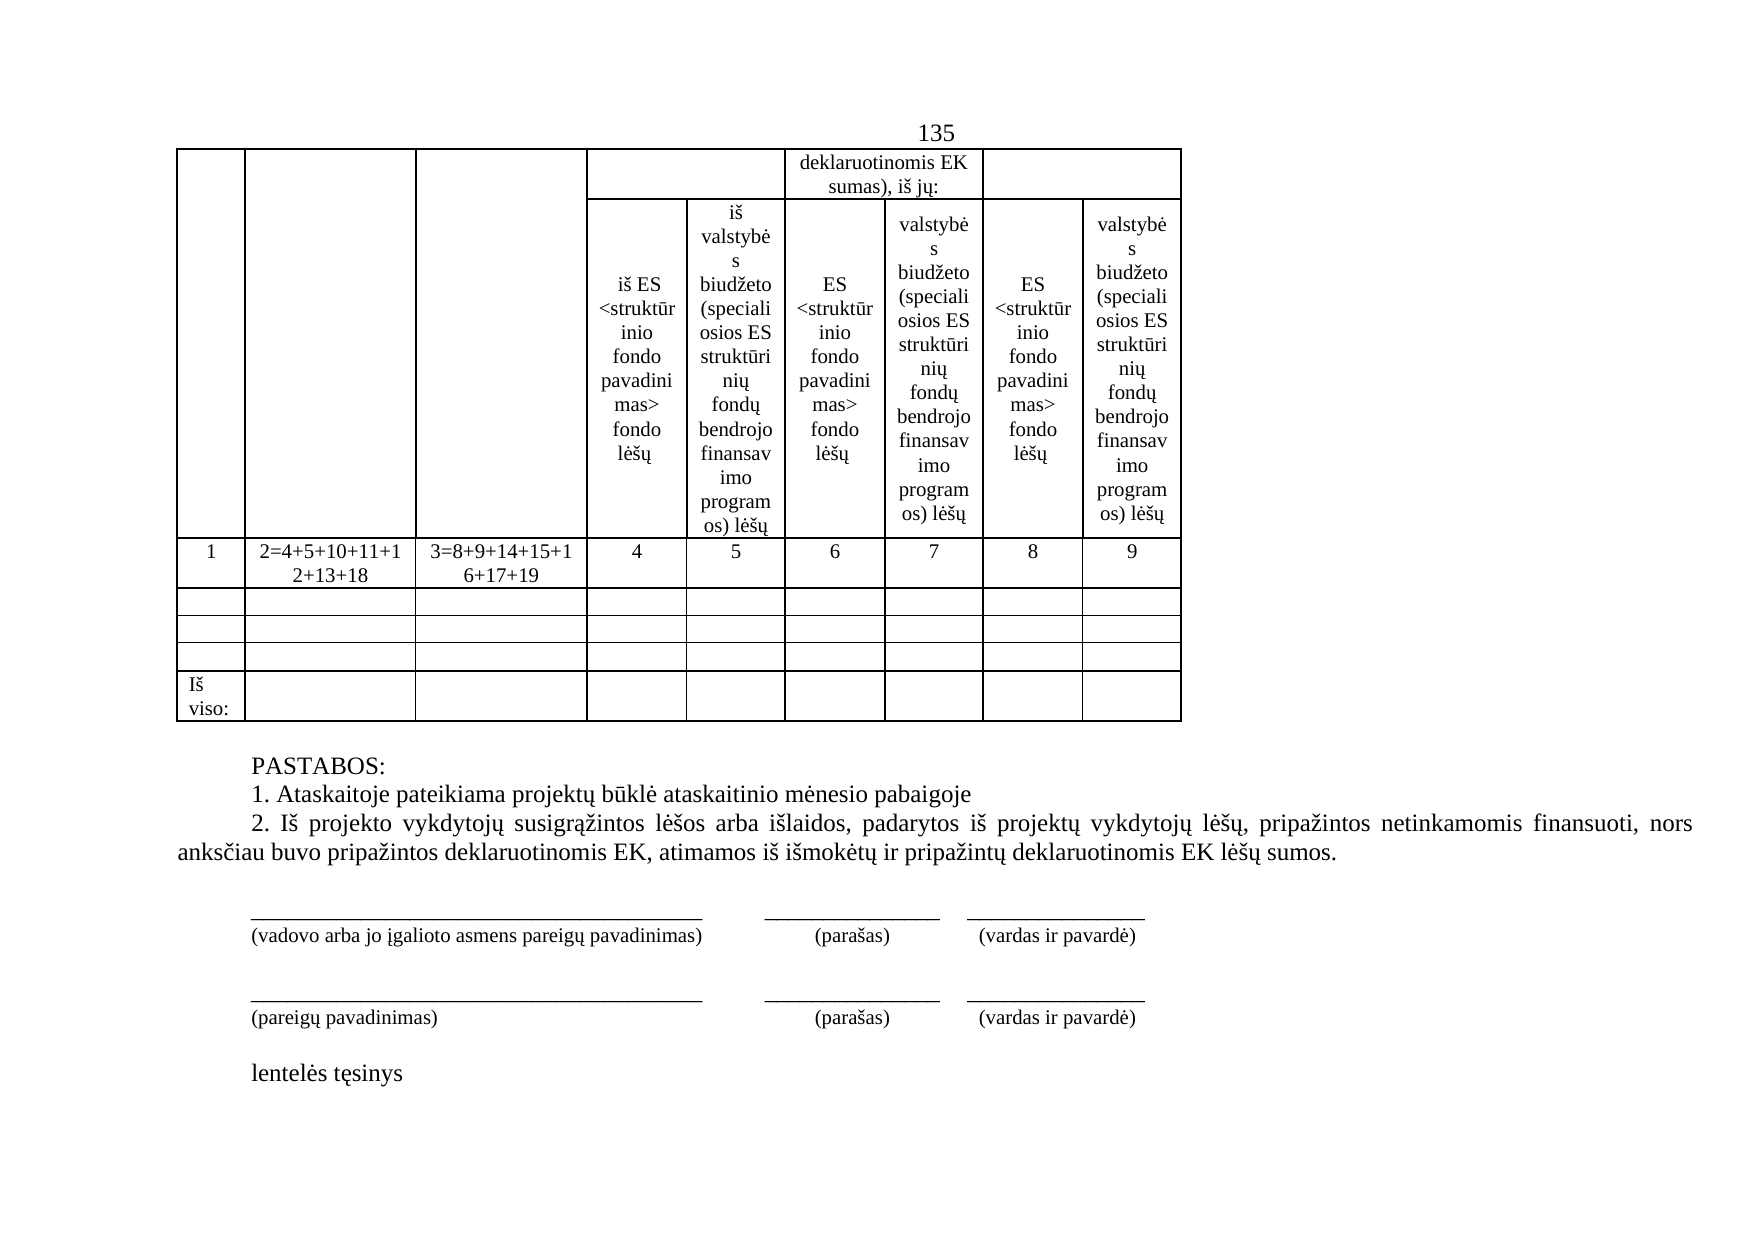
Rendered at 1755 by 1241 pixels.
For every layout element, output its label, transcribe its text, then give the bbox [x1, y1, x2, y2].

table_cell [588, 589, 686, 615]
table_cell 8 [984, 539, 1082, 587]
table_cell [984, 672, 1082, 720]
table_cell [178, 150, 244, 537]
table_cell [178, 616, 244, 642]
table_cell [687, 672, 784, 720]
table_cell [984, 616, 1082, 642]
table_cell [178, 589, 244, 615]
table_cell [786, 643, 884, 670]
table_cell iš ES <struktūrinio fondo pavadinimas> fondo lėšų [588, 200, 686, 537]
table_cell [1083, 643, 1180, 670]
table_cell 6 [786, 539, 884, 587]
text 1. Ataskaitoje pateikiama projektų būklė ataskaitinio mėnesio pabaigoje [177, 779, 1695, 808]
table_cell iš valstybės biudžeto (specialiosios ES struktūrinių fondų bendrojo finansavimo programos) lėšų [688, 200, 784, 537]
text PASTABOS: [177, 751, 1695, 779]
table_cell Iš viso: [178, 672, 244, 720]
table_cell [1083, 616, 1180, 642]
table_cell [687, 616, 784, 642]
table_cell [588, 643, 686, 670]
text (pareigų pavadinimas) (parašas) (vardas ir pavardė) [177, 1005, 1695, 1029]
table_cell 2=4+5+10+11+12+13+18 [246, 539, 415, 587]
table_cell 9 [1083, 539, 1180, 587]
table_cell [886, 643, 982, 670]
table_cell [984, 150, 1180, 198]
table_cell valstybės biudžeto (specialiosios ES struktūrinių fondų bendrojo finansavimo programos) lėšų [1084, 200, 1180, 537]
table_cell deklaruotinomis EK sumas), iš jų: [786, 150, 982, 198]
table_cell [886, 616, 982, 642]
table_cell [246, 150, 415, 537]
table_cell [588, 150, 784, 198]
table_cell 5 [687, 539, 784, 587]
table_cell [984, 643, 1082, 670]
text (vadovo arba jo įgalioto asmens pareigų pavadinimas) (parašas) (vardas ir pavardė) [177, 923, 1695, 947]
table_cell ES <struktūrinio fondo pavadinimas> fondo lėšų [786, 200, 884, 537]
table_cell [417, 150, 586, 537]
table_cell [246, 672, 415, 720]
table_cell [416, 672, 586, 720]
table_cell [886, 672, 982, 720]
table_cell [416, 643, 586, 670]
text 2. Iš projekto vykdytojų susigrąžintos lėšos arba išlaidos, padarytos iš projektų vykdytojų lėšų, pripažintos netinkamomis finansuoti, nors anksčiau buvo pripažintos deklaruotinomis EK, atimamos iš išmokėtų ir pripažintų deklaruotinomis EK lėšų sumos. [177, 808, 1695, 866]
table_cell ES <struktūrinio fondo pavadinimas> fondo lėšų [984, 200, 1082, 537]
table_cell [786, 672, 884, 720]
table_cell [687, 643, 784, 670]
table_cell [588, 616, 686, 642]
table_cell [1083, 672, 1180, 720]
table_cell [786, 589, 884, 615]
table_cell [246, 589, 415, 615]
text lentelės tęsinys [177, 1058, 1695, 1086]
table_cell valstybės biudžeto (specialiosios ES struktūrinių fondų bendrojo finansavimo programos) lėšų [886, 200, 982, 537]
table_cell [588, 672, 686, 720]
table_cell 1 [178, 539, 244, 587]
table_cell [886, 589, 982, 615]
table_cell [416, 616, 586, 642]
table_cell [984, 589, 1082, 615]
table_cell [246, 616, 415, 642]
table_cell [687, 589, 784, 615]
table_cell [1083, 589, 1180, 615]
table_cell [416, 589, 586, 615]
table_cell 3=8+9+14+15+16+17+19 [416, 539, 586, 587]
table_cell 7 [886, 539, 982, 587]
table_cell [786, 616, 884, 642]
table_cell [178, 643, 244, 670]
table_cell 4 [588, 539, 686, 587]
table_cell [246, 643, 415, 670]
